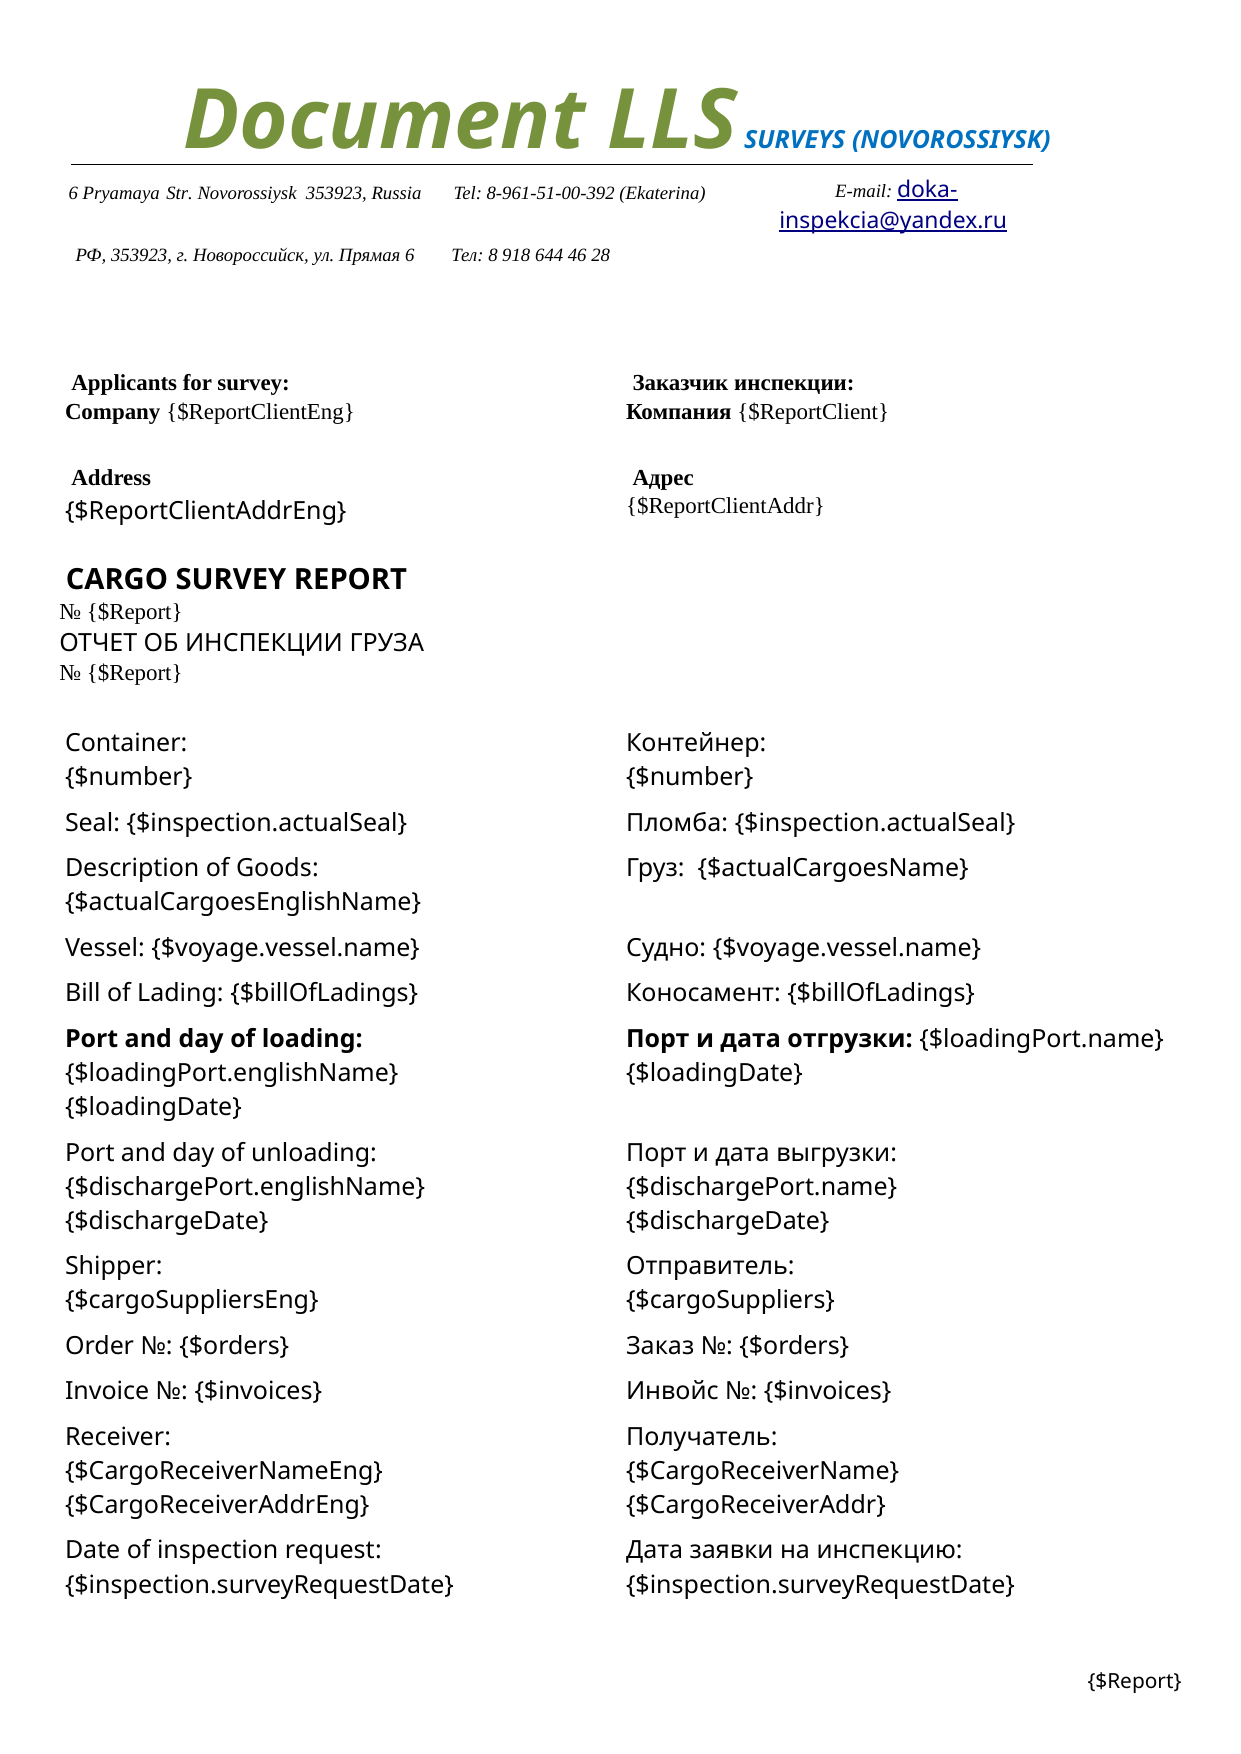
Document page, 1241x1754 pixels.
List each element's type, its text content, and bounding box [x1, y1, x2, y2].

table_cell Bill of Lading: {$billOfLadings} [59, 969, 620, 1015]
table_cell Отправитель: {$cargoSuppliers} [620, 1242, 1181, 1322]
text ОТЧЕТ ОБ ИНСПЕКЦИИ ГРУЗА [59, 625, 1181, 659]
text CARGO SURVEY REPORT [59, 559, 1181, 598]
table_cell Коносамент: {$billOfLadings} [620, 969, 1181, 1015]
table_cell Date of inspection request: {$inspection.surveyRequestDate} [59, 1526, 620, 1606]
table_header Заказчик инспекции: Компания {$ReportClient} Адрес {$ReportClientAddr} [620, 358, 1181, 559]
table_cell Port and day of loading: {$loadingPort.englishName} {$loadingDate} [59, 1015, 620, 1128]
text № {$Report} [59, 659, 1181, 685]
table_cell Seal: {$inspection.actualSeal} [59, 799, 620, 844]
table_header Контейнер: {$number} [620, 719, 1181, 799]
table_cell Order №: {$orders} [59, 1322, 620, 1367]
table_cell Порт и дата отгрузки: {$loadingPort.name} {$loadingDate} [620, 1015, 1181, 1128]
table_cell Vessel: {$voyage.vessel.name} [59, 924, 620, 969]
table_cell Receiver: {$CargoReceiverNameEng} {$CargoReceiverAddrEng} [59, 1413, 620, 1526]
table_cell Invoice №: {$invoices} [59, 1367, 620, 1413]
table_cell Инвойс №: {$invoices} [620, 1367, 1181, 1413]
table_cell Заказ №: {$orders} [620, 1322, 1181, 1367]
table_cell Груз: {$actualCargoesName} [620, 844, 1181, 924]
table_cell Получатель: {$CargoReceiverName} {$CargoReceiverAddr} [620, 1413, 1181, 1526]
table_cell Shipper: {$cargoSuppliersEng} [59, 1242, 620, 1322]
table_cell Дата заявки на инспекцию:{$inspection.surveyRequestDate} [620, 1526, 1181, 1606]
table_header Applicants for survey: Company {$ReportClientEng} Address {$ReportClientAddrEng} [59, 358, 620, 559]
text № {$Report} [59, 598, 1181, 625]
table_header Container: {$number} [59, 719, 620, 799]
table_cell Пломба: {$inspection.actualSeal} [620, 799, 1181, 844]
table_cell Порт и дата выгрузки: {$dischargePort.name} {$dischargeDate} [620, 1129, 1181, 1242]
table_cell Port and day of unloading: {$dischargePort.englishName} {$dischargeDate} [59, 1129, 620, 1242]
table_cell Судно: {$voyage.vessel.name} [620, 924, 1181, 969]
table_cell Description of Goods: {$actualCargoesEnglishName} [59, 844, 620, 924]
